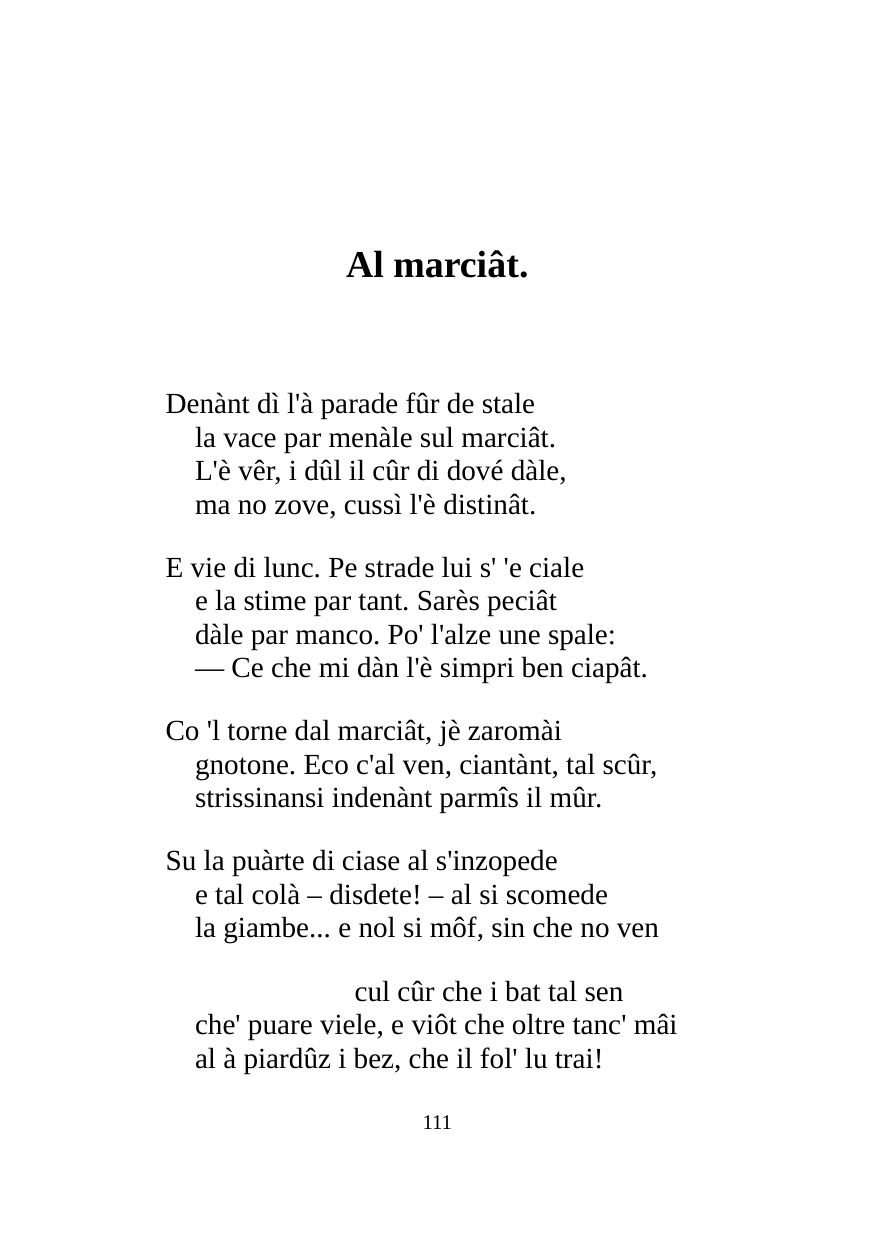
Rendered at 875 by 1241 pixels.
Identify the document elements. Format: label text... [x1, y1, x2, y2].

text Denànt dì l'à parade fûr de stale la vace par menàle sul marciât. L'è vêr, i dûl il cûr di dové dàle, ma no zove, cussì l'è distinât. [165, 386, 768, 520]
text Su la puàrte di ciase al s'inzopede e tal colà – disdete! – al si scomede la giambe... e nol si môf, sin che no ven [165, 843, 768, 944]
text E vie di lunc. Pe strade lui s' 'e ciale e la stime par tant. Sarès peciât dàle par manco. Po' l'alze une spale: — Ce che mi dàn l'è simpri ben ciapât. [165, 550, 768, 684]
text cul cûr che i bat tal sen che' puare viele, e viôt che oltre tanc' mâi al à piardûz i bez, che il fol' lu trai! [195, 974, 768, 1074]
subtitle Al marciât. [106, 242, 768, 286]
text Co 'l torne dal marciât, jè zaromài gnotone. Eco c'al ven, ciantànt, tal scûr, strissinansi indenànt parmîs il mûr. [165, 713, 768, 814]
